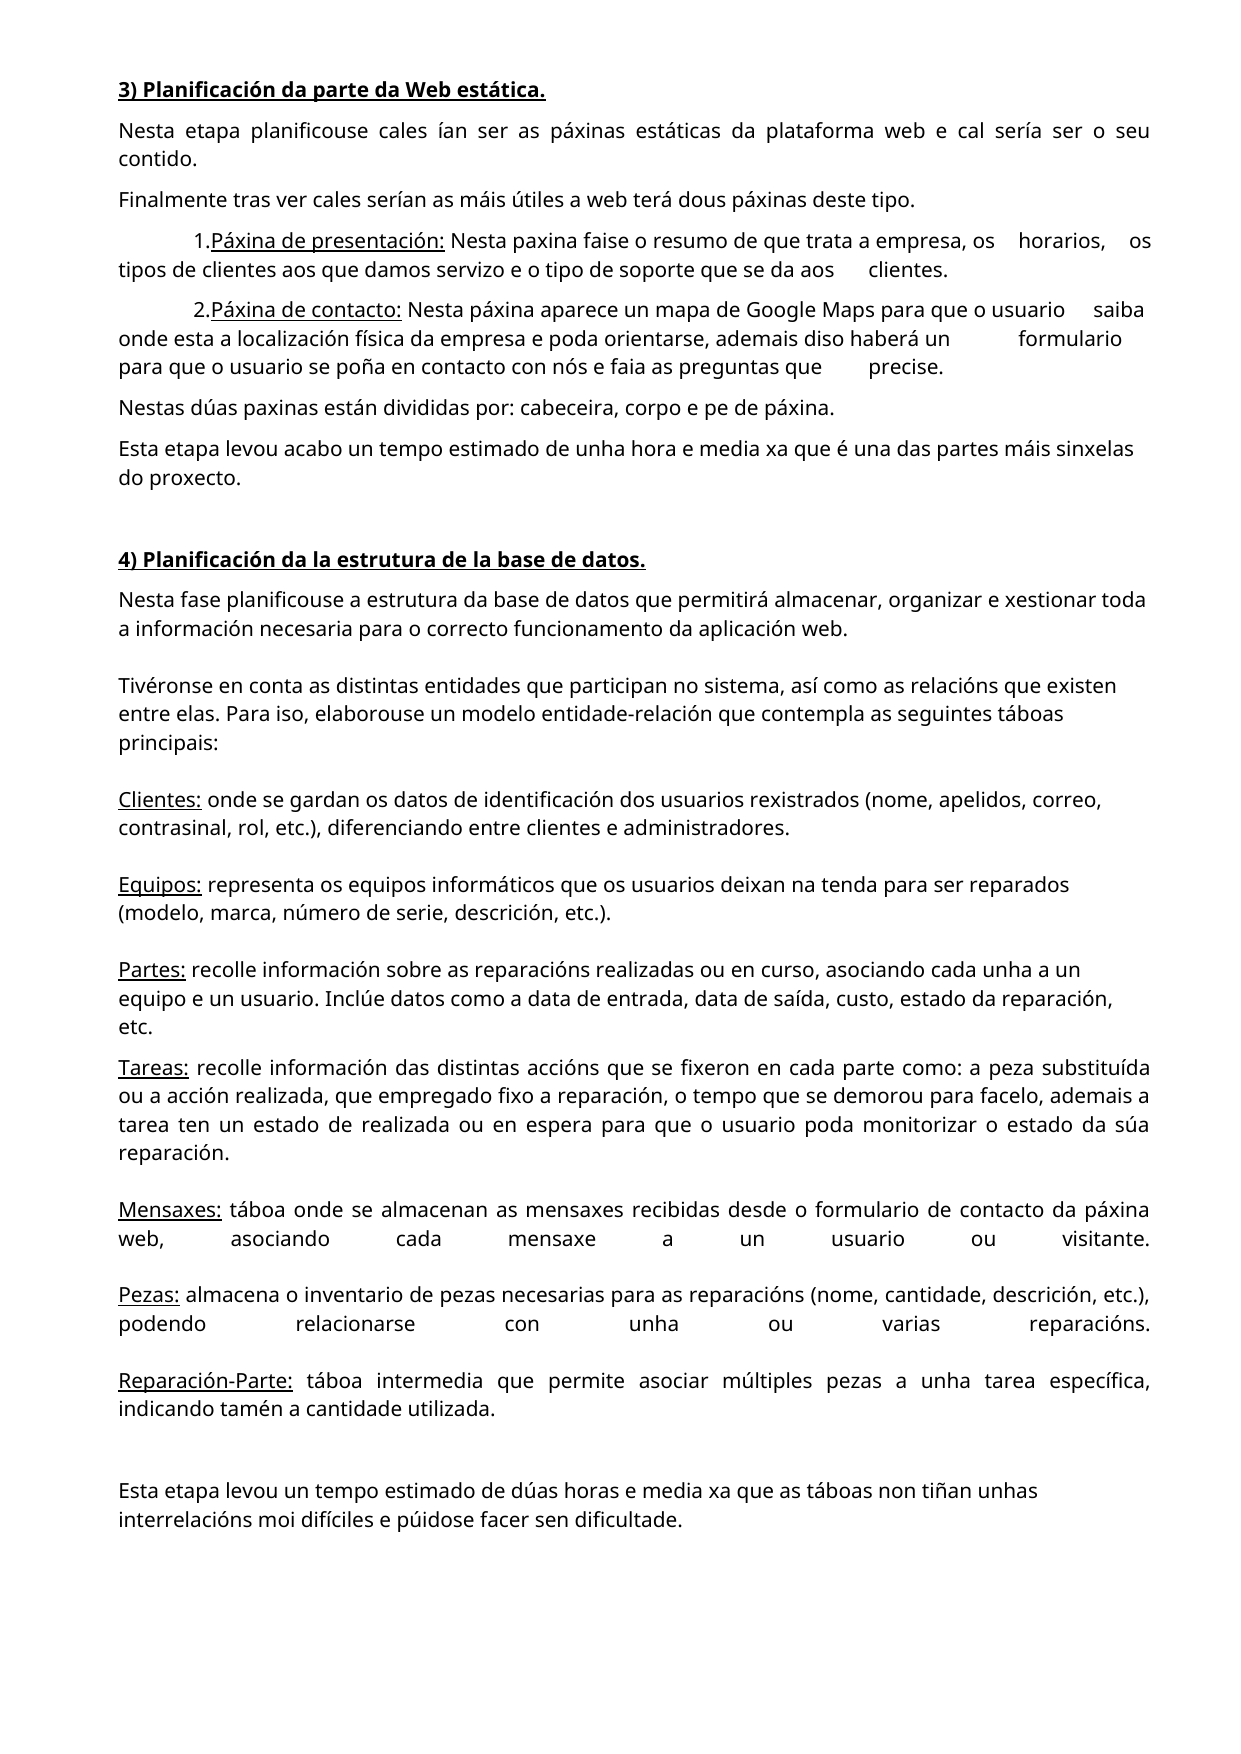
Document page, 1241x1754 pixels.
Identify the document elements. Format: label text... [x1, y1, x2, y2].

text Finalmente tras ver cales serían as máis útiles a web terá dous páxinas deste tipo. [118, 185, 1152, 214]
text Nesta etapa planificouse cales ían ser as páxinas estáticas da plataforma web e cal sería ser o seu contido. [118, 116, 1152, 173]
text 4) Planificación da la estrutura de la base de datos. [118, 545, 1152, 573]
text 1.Páxina de presentación: Nesta paxina faise o resumo de que trata a empresa, os horarios, os tipos de clientes aos que damos servizo e o tipo de soporte que se da aos clientes. [118, 226, 1152, 283]
text 3) Planificación da parte da Web estática. [118, 75, 1152, 103]
text Nestas dúas paxinas están divididas por: cabeceira, corpo e pe de páxina. [118, 393, 1152, 422]
text Nesta fase planificouse a estrutura da base de datos que permitirá almacenar, organizar e xestionar toda a información necesaria para o correcto funcionamento da aplicación web. Tivéronse en conta as distintas entidades que participan no sistema, así como as relacións que existen entre elas. Para iso, elaborouse un modelo entidade-relación que contempla as seguintes táboas principais: Clientes: onde se gardan os datos de identificación dos usuarios rexistrados (nome, apelidos, correo, contrasinal, rol, etc.), diferenciando entre clientes e administradores. Equipos: representa os equipos informáticos que os usuarios deixan na tenda para ser reparados (modelo, marca, número de serie, descrición, etc.). Partes: recolle información sobre as reparacións realizadas ou en curso, asociando cada unha a un equipo e un usuario. Inclúe datos como a data de entrada, data de saída, custo, estado da reparación, etc. [118, 586, 1152, 1041]
text Esta etapa levou un tempo estimado de dúas horas e media xa que as táboas non tiñan unhas interrelacións moi difíciles e púidose facer sen dificultade. [118, 1476, 1152, 1533]
text Tareas: recolle información das distintas accións que se fixeron en cada parte como: a peza substituída ou a acción realizada, que empregado fixo a reparación, o tempo que se demorou para facelo, ademais a tarea ten un estado de realizada ou en espera para que o usuario poda monitorizar o estado da súa reparación. Mensaxes: táboa onde se almacenan as mensaxes recibidas desde o formulario de contacto da páxina web, asociando cada mensaxe a un usuario ou visitante. Pezas: almacena o inventario de pezas necesarias para as reparacións (nome, cantidade, descrición, etc.), podendo relacionarse con unha ou varias reparacións. Reparación-Parte: táboa intermedia que permite asociar múltiples pezas a unha tarea específica, indicando tamén a cantidade utilizada. [118, 1053, 1152, 1423]
text Esta etapa levou acabo un tempo estimado de unha hora e media xa que é una das partes máis sinxelas do proxecto. [118, 434, 1152, 491]
text 2.Páxina de contacto: Nesta páxina aparece un mapa de Google Maps para que o usuario saiba onde esta a localización física da empresa e poda orientarse, ademais diso haberá un formulario para que o usuario se poña en contacto con nós e faia as preguntas que precise. [118, 296, 1152, 381]
